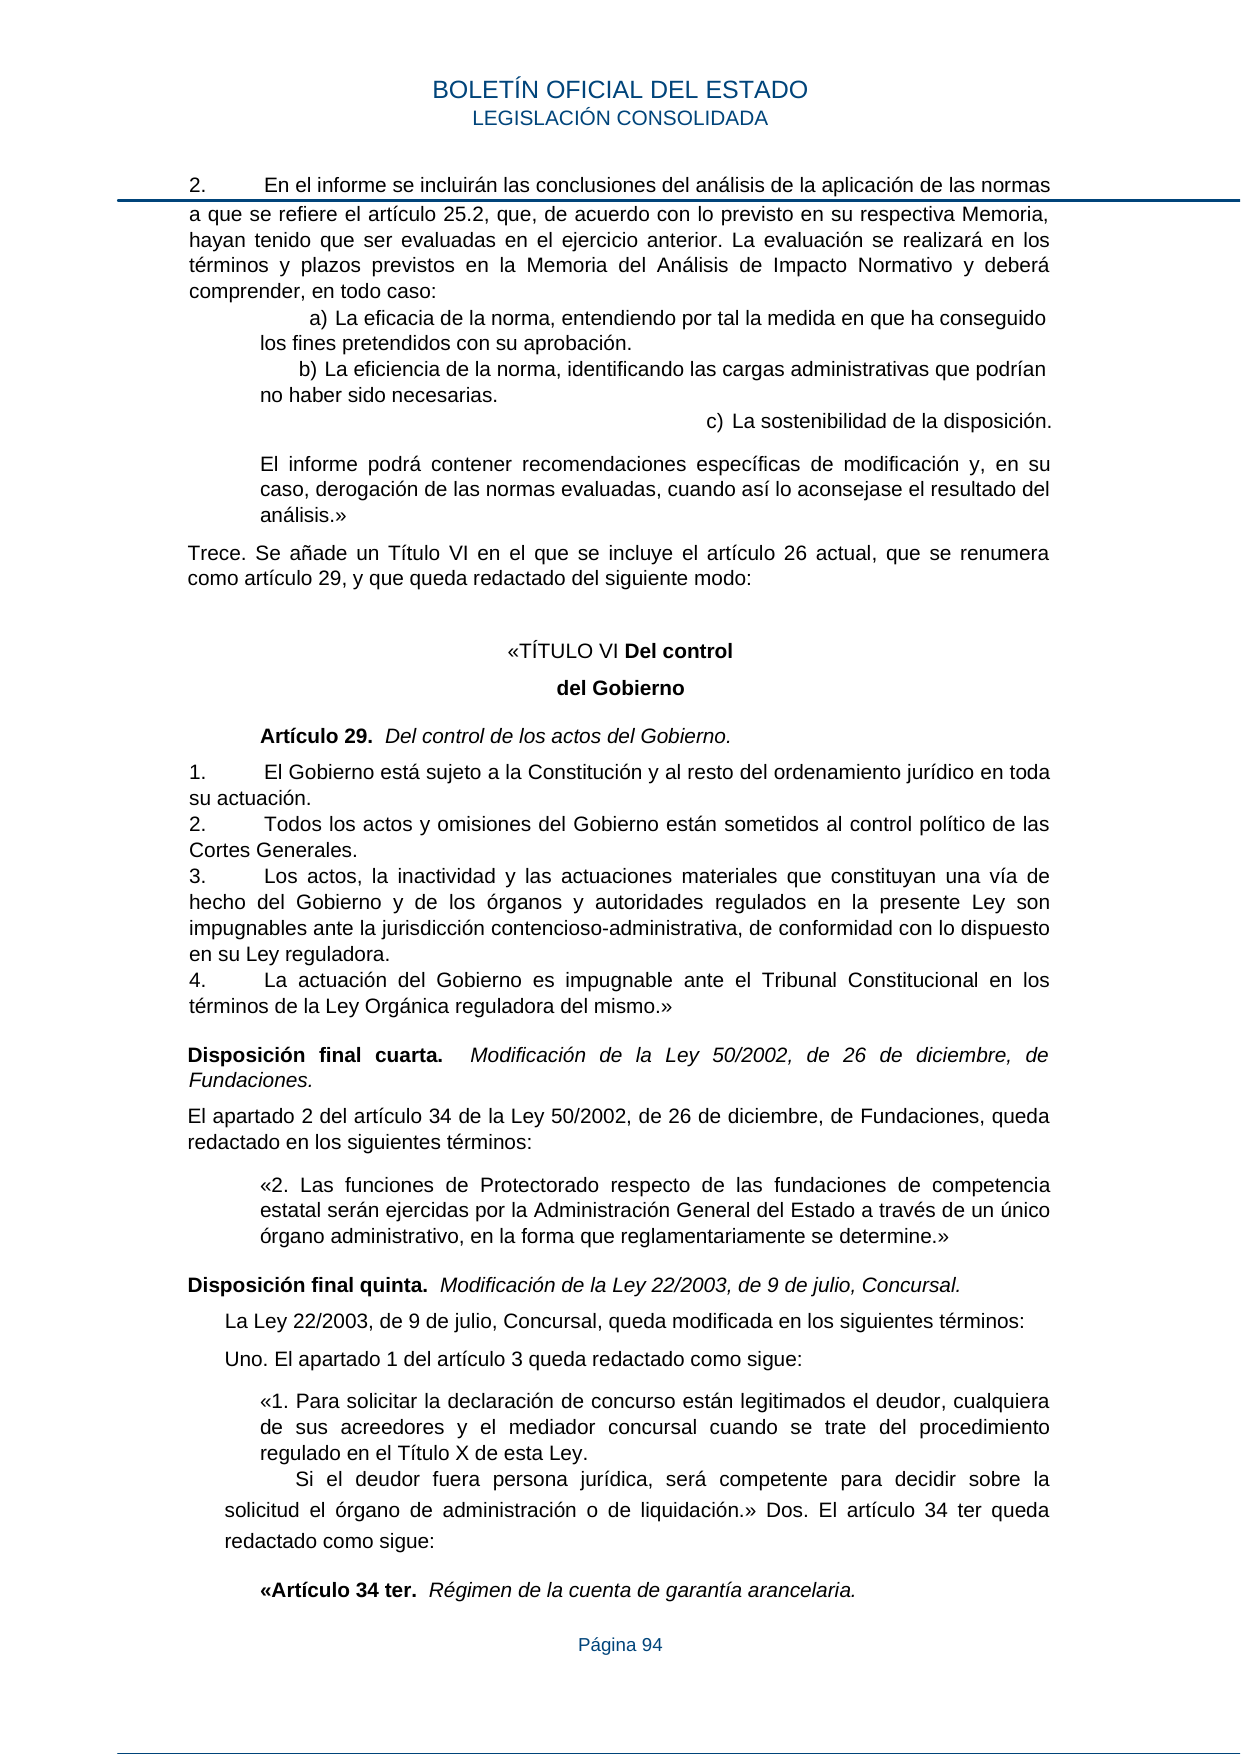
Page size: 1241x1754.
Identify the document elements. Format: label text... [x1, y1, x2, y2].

list La eficiencia de la norma, identificando las cargas administrativas que podrían [163, 357, 1052, 381]
list La actuación del Gobierno es impugnable ante el Tribunal Constitucional en los términos de la Ley Orgánica reguladora del mismo.» [189, 968, 1051, 1017]
text Uno. El apartado 1 del artículo 3 queda redactado como sigue: [224, 1347, 1051, 1371]
list La eficacia de la norma, entendiendo por tal la medida en que ha conseguido [163, 305, 1052, 329]
list El Gobierno está sujeto a la Constitución y al resto del ordenamiento jurídico en toda su actuación. [189, 760, 1051, 810]
list En el informe se incluirán las conclusiones del análisis de la aplicación de las normas [189, 173, 1051, 199]
list Todos los actos y omisiones del Gobierno están sometidos al control político de las Cortes Generales. [189, 812, 1051, 862]
text «2. Las funciones de Protectorado respecto de las fundaciones de competencia estatal serán ejercidas por la Administración General del Estado a través de un único órgano administrativo, en la forma que reglamentariamente se determine.» [260, 1172, 1051, 1248]
text «TÍTULO VI Del control del Gobierno [498, 639, 742, 699]
list a que se refiere el artículo 25.2, que, de acuerdo con lo previsto en su respectiva Memoria, hayan tenido que ser evaluadas en el ejercicio anterior. La evaluación se realizará en los términos y plazos previstos en la Memoria del Análisis de Impacto Normativo y deberá comprender, en todo caso: [189, 202, 1051, 303]
text El apartado 2 del artículo 34 de la Ley 50/2002, de 26 de diciembre, de Fundaciones, queda redactado en los siguientes términos: [187, 1104, 1051, 1154]
text no haber sido necesarias. [260, 383, 1051, 407]
text Trece. Se añade un Título VI en el que se incluye el artículo 26 actual, que se renumera como artículo 29, y que queda redactado del siguiente modo: [187, 540, 1051, 590]
text Disposición final cuarta. Modificación de la Ley 50/2002, de 26 de diciembre, de Fundaciones. [187, 1043, 1051, 1092]
text Si el deudor fuera persona jurídica, será competente para decidir sobre la solicitud el órgano de administración o de liquidación.» Dos. El artículo 34 ter queda redactado como sigue: [224, 1467, 1051, 1553]
text «1. Para solicitar la declaración de concurso están legitimados el deudor, cualquiera de sus acreedores y el mediador concursal cuando se trate del procedimiento regulado en el Título X de esta Ley. [260, 1389, 1051, 1465]
text El informe podrá contener recomendaciones específicas de modificación y, en su caso, derogación de las normas evaluadas, cuando así lo aconsejase el resultado del análisis.» [260, 451, 1051, 527]
list La sostenibilidad de la disposición. [163, 409, 1052, 433]
text Disposición final quinta. Modificación de la Ley 22/2003, de 9 de julio, Concursal. [187, 1273, 1051, 1297]
text los fines pretendidos con su aprobación. [260, 331, 1051, 355]
text «Artículo 34 ter. Régimen de la cuenta de garantía arancelaria. [260, 1578, 1051, 1602]
list Los actos, la inactividad y las actuaciones materiales que constituyan una vía de hecho del Gobierno y de los órganos y autoridades regulados en la presente Ley son impugnables ante la jurisdicción contencioso-administrativa, de conformidad con lo dispuesto en su Ley reguladora. [189, 864, 1051, 965]
text La Ley 22/2003, de 9 de julio, Concursal, queda modificada en los siguientes términos: [208, 1309, 1042, 1333]
text Artículo 29. Del control de los actos del Gobierno. [260, 724, 1051, 748]
